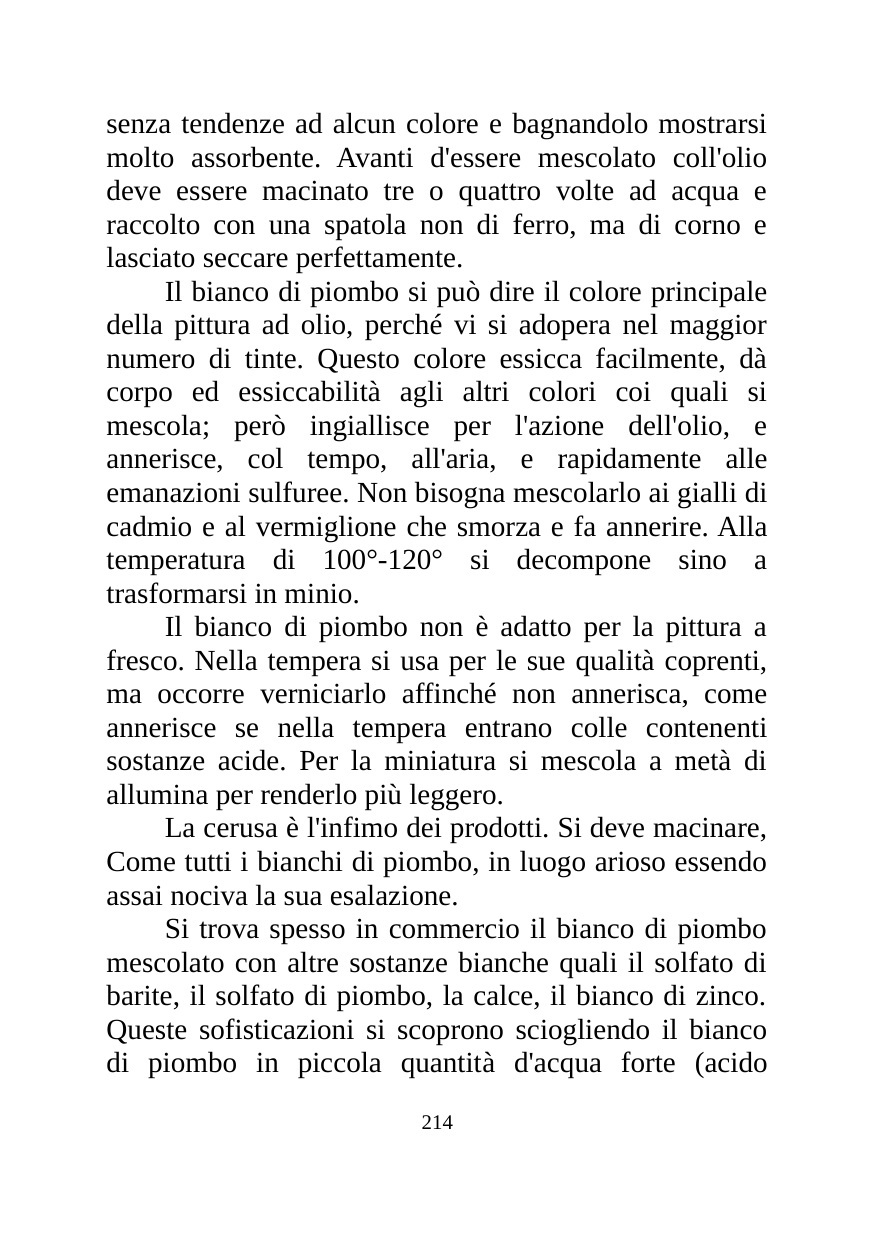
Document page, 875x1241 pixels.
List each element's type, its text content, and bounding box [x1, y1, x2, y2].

text senza tendenze ad alcun colore e bagnandolo mostrarsi molto assorbente. Avanti d'essere mescolato coll'olio deve essere macinato tre o quattro volte ad acqua e raccolto con una spatola non di ferro, ma di corno e lasciato seccare perfettamente. [106, 106, 768, 274]
text Il bianco di piombo si può dire il colore principale della pittura ad olio, perché vi si adopera nel maggior numero di tinte. Questo colore essicca facilmente, dà corpo ed essiccabilità agli altri colori coi quali si mescola; però ingiallisce per l'azione dell'olio, e annerisce, col tempo, all'aria, e rapidamente alle emanazioni sulfuree. Non bisogna mescolarlo ai gialli di cadmio e al vermiglione che smorza e fa annerire. Alla temperatura di 100°-120° si decompone sino a trasformarsi in minio. [106, 274, 768, 609]
text Il bianco di piombo non è adatto per la pittura a fresco. Nella tempera si usa per le sue qualità coprenti, ma occorre verniciarlo affinché non annerisca, come annerisce se nella tempera entrano colle contenenti sostanze acide. Per la miniatura si mescola a metà di allumina per renderlo più leggero. [106, 609, 768, 811]
text Si trova spesso in commercio il bianco di piombo mescolato con altre sostanze bianche quali il solfato di barite, il solfato di piombo, la calce, il bianco di zinco. Queste sofisticazioni si scoprono sciogliendo il bianco di piombo in piccola quantità d'acqua forte (acido [106, 911, 768, 1079]
text La cerusa è l'infimo dei prodotti. Si deve macinare, Come tutti i bianchi di piombo, in luogo arioso essendo assai nociva la sua esalazione. [106, 811, 768, 911]
